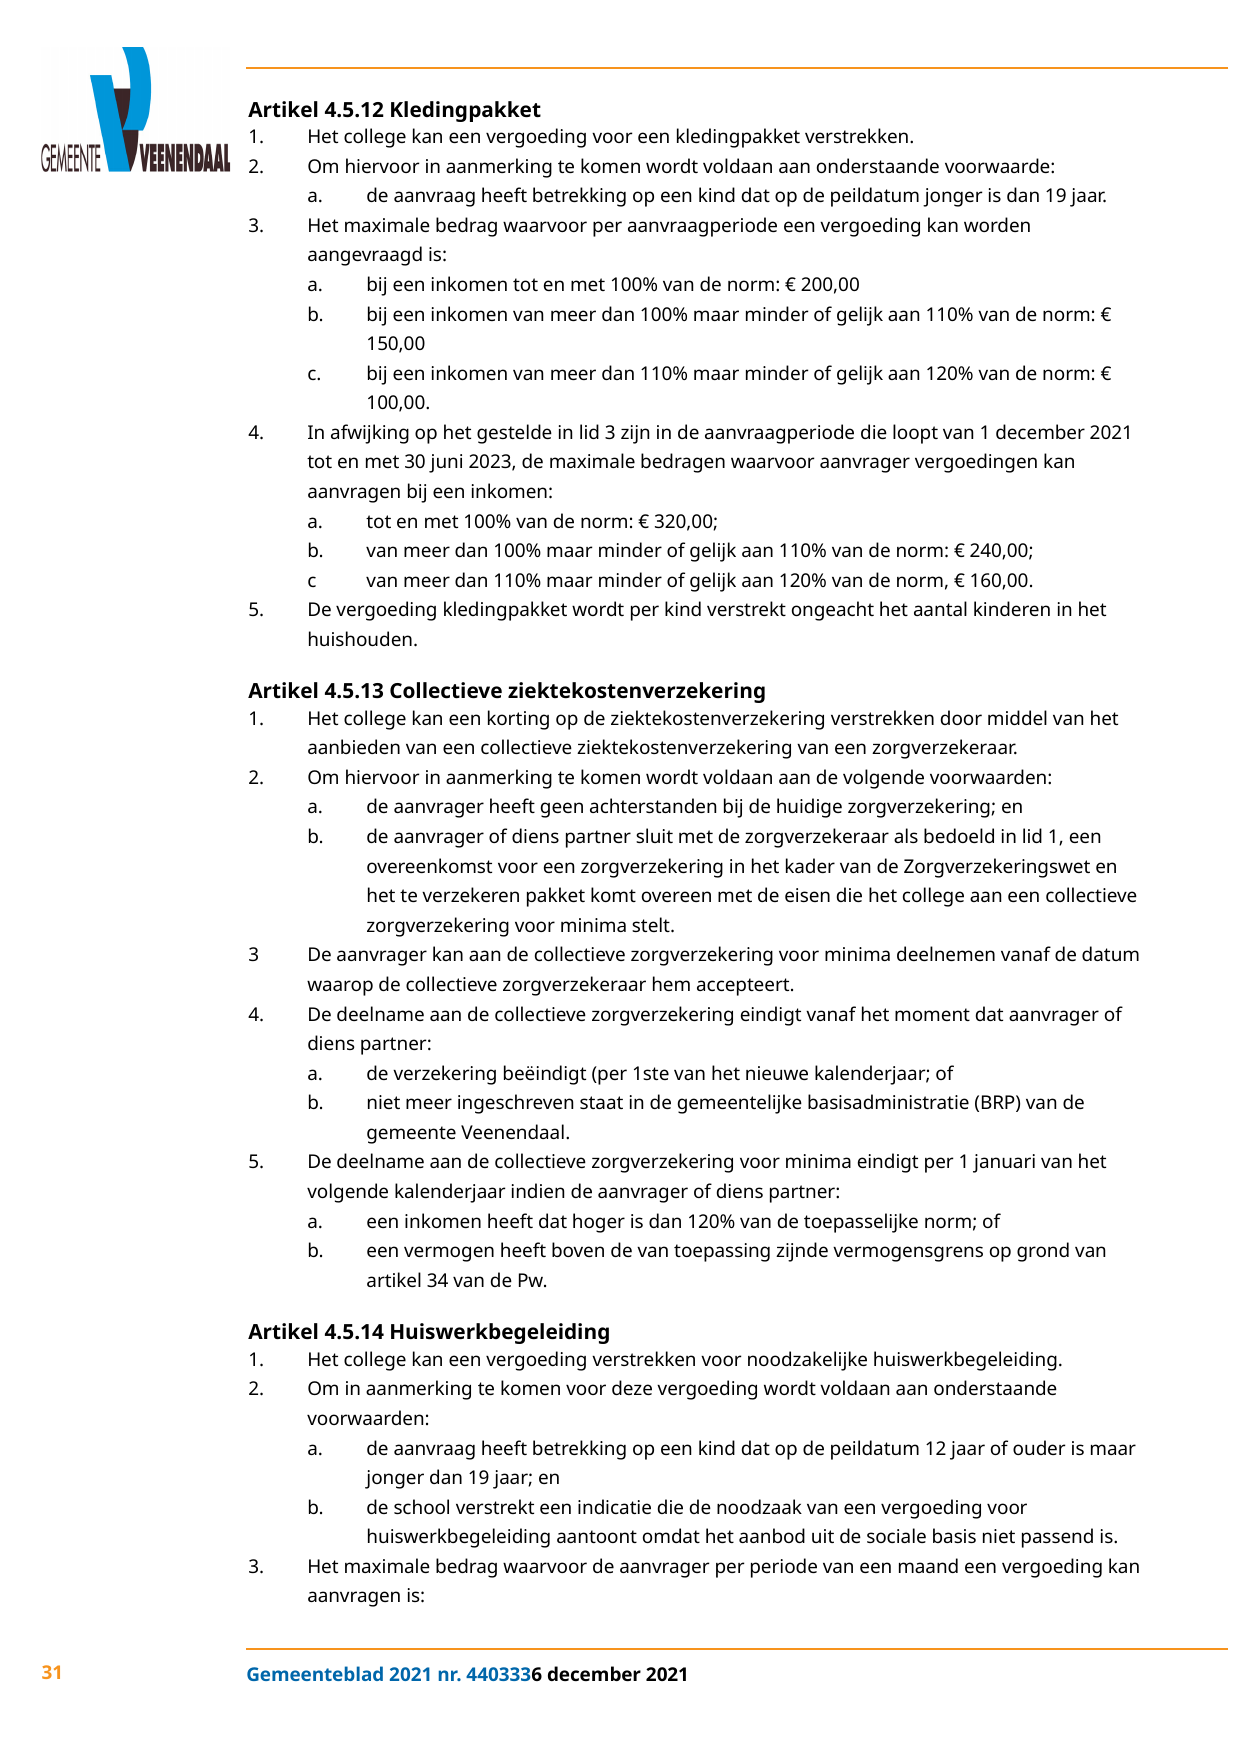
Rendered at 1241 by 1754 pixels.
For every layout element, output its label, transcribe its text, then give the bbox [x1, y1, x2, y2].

list de aanvrager heeft geen achterstanden bij de huidige zorgverzekering; en [307, 794, 1152, 819]
list de aanvraag heeft betrekking op een kind dat op de peildatum jonger is dan 19 jaar. [307, 182, 1152, 208]
list De deelname aan de collectieve zorgverzekering eindigt vanaf het moment dat aanvrager of diens partner: [248, 1001, 1152, 1056]
text Artikel 4.5.12 Kledingpakket [248, 95, 1152, 123]
list De vergoeding kledingpakket wordt per kind verstrekt ongeacht het aantal kinderen in het huishouden. [248, 597, 1152, 652]
list bij een inkomen tot en met 100% van de norm: € 200,00 [307, 271, 1152, 297]
text Artikel 4.5.14 Huiswerkbegeleiding [248, 1317, 1152, 1346]
list bij een inkomen van meer dan 100% maar minder of gelijk aan 110% van de norm: € 150,00 [307, 301, 1152, 356]
list een inkomen heeft dat hoger is dan 120% van de toepasselijke norm; of [307, 1208, 1152, 1234]
list Het maximale bedrag waarvoor de aanvrager per periode van een maand een vergoeding kan aanvragen is: [248, 1553, 1152, 1608]
list Het college kan een korting op de ziektekostenverzekering verstrekken door middel van het aanbieden van een collectieve ziektekostenverzekering van een zorgverzekeraar. [248, 705, 1152, 760]
list de school verstrekt een indicatie die de noodzaak van een vergoeding voor huiswerkbegeleiding aantoont omdat het aanbod uit de sociale basis niet passend is. [307, 1494, 1152, 1549]
list de aanvrager of diens partner sluit met de zorgverzekeraar als bedoeld in lid 1, een overeenkomst voor een zorgverzekering in het kader van de Zorgverzekeringswet en het te verzekeren pakket komt overeen met de eisen die het college aan een collectieve zorgverzekering voor minima stelt. [307, 823, 1152, 938]
list van meer dan 100% maar minder of gelijk aan 110% van de norm: € 240,00; [307, 537, 1152, 563]
list In afwijking op het gestelde in lid 3 zijn in de aanvraagperiode die loopt van 1 december 2021 tot en met 30 juni 2023, de maximale bedragen waarvoor aanvrager vergoedingen kan aanvragen bij een inkomen: [248, 419, 1152, 504]
list De aanvrager kan aan de collectieve zorgverzekering voor minima deelnemen vanaf de datum waarop de collectieve zorgverzekeraar hem accepteert. [248, 942, 1152, 997]
list Het college kan een vergoeding voor een kledingpakket verstrekken. [248, 123, 1152, 149]
list de verzekering beëindigt (per 1ste van het nieuwe kalenderjaar; of [307, 1060, 1152, 1086]
list bij een inkomen van meer dan 110% maar minder of gelijk aan 120% van de norm: € 100,00. [307, 360, 1152, 415]
list Om hiervoor in aanmerking te komen wordt voldaan aan onderstaande voorwaarde: [248, 153, 1152, 178]
list een vermogen heeft boven de van toepassing zijnde vermogensgrens op grond van artikel 34 van de Pw. [307, 1237, 1152, 1293]
list Het maximale bedrag waarvoor per aanvraagperiode een vergoeding kan worden aangevraagd is: [248, 212, 1152, 267]
list tot en met 100% van de norm: € 320,00; [307, 508, 1152, 533]
list de aanvraag heeft betrekking op een kind dat op de peildatum 12 jaar of ouder is maar jonger dan 19 jaar; en [307, 1435, 1152, 1490]
picture [41, 47, 130, 172]
list van meer dan 110% maar minder of gelijk aan 120% van de norm, € 160,00. [307, 567, 1152, 593]
text Artikel 4.5.13 Collectieve ziektekostenverzekering [248, 677, 1152, 705]
list Om in aanmerking te komen voor deze vergoeding wordt voldaan aan onderstaande voorwaarden: [248, 1376, 1152, 1431]
picture [123, 47, 231, 172]
list Het college kan een vergoeding verstrekken voor noodzakelijke huiswerkbegeleiding. [248, 1346, 1152, 1372]
list De deelname aan de collectieve zorgverzekering voor minima eindigt per 1 januari van het volgende kalenderjaar indien de aanvrager of diens partner: [248, 1149, 1152, 1204]
list Om hiervoor in aanmerking te komen wordt voldaan aan de volgende voorwaarden: [248, 764, 1152, 790]
list niet meer ingeschreven staat in de gemeentelijke basisadministratie (BRP) van de gemeente Veenendaal. [307, 1089, 1152, 1145]
